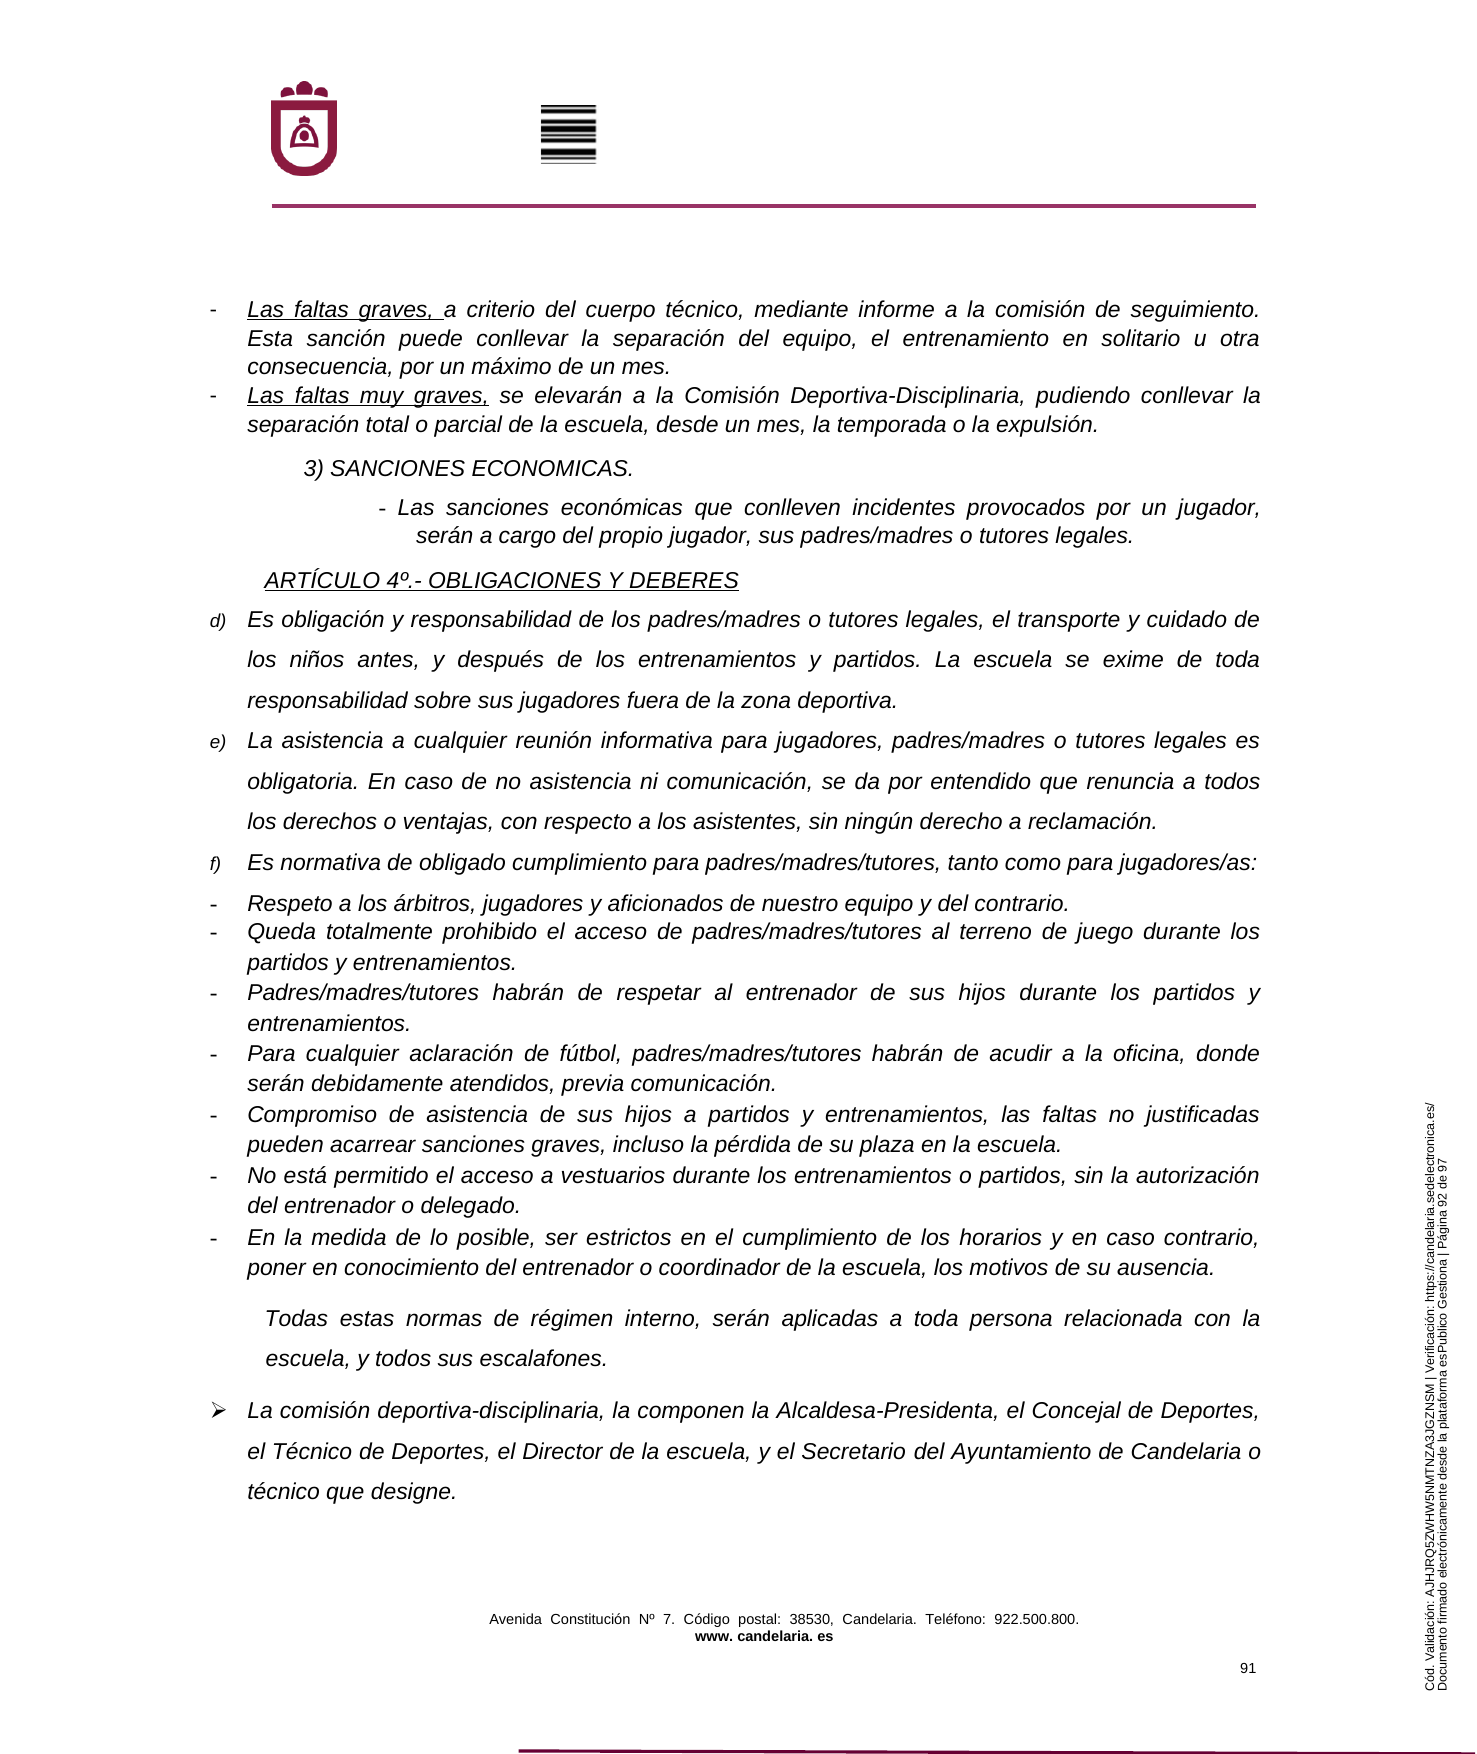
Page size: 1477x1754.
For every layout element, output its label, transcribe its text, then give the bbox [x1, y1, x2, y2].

list No está permitido el acceso a vestuarios durante los entrenamientos o partidos, sin la autorización del entrenador o delegado. [209, 1162, 1263, 1219]
list Para cualquier aclaración de fútbol, padres/madres/tutores habrán de acudir a la oficina, donde serán debidamente atendidos, previa comunicación. [209, 1040, 1263, 1097]
text 3) SANCIONES ECONOMICAS. [303, 455, 1263, 482]
list Compromiso de asistencia de sus hijos a partidos y entrenamientos, las faltas no justificadas pueden acarrear sanciones graves, incluso la pérdida de su plaza en la escuela. [209, 1101, 1263, 1157]
text - Las sanciones económicas que conlleven incidentes provocados por un jugador, serán a cargo del propio jugador, sus padres/madres o tutores legales. [378, 494, 1263, 549]
list La comisión deportiva-disciplinaria, la componen la Alcaldesa-Presidenta, el Concejal de Deportes, el Técnico de Deportes, el Director de la escuela, y el Secretario del Ayuntamiento de Candelaria o técnico que designe. [209, 1397, 1263, 1504]
list Padres/madres/tutores habrán de respetar al entrenador de sus hijos durante los partidos y entrenamientos. [209, 979, 1263, 1036]
text ARTÍCULO 4º.- OBLIGACIONES Y DEBERES [264, 567, 1270, 593]
text Todas estas normas de régimen interno, serán aplicadas a toda persona relacionada con la escuela, y todos sus escalafones. [264, 1305, 1263, 1372]
list La asistencia a cualquier reunión informativa para jugadores, padres/madres o tutores legales es obligatoria. En caso de no asistencia ni comunicación, se da por entendido que renuncia a todos los derechos o ventajas, con respecto a los asistentes, sin ningún derecho a reclamación. [209, 727, 1263, 834]
list Es obligación y responsabilidad de los padres/madres o tutores legales, el transporte y cuidado de los niños antes, y después de los entrenamientos y partidos. La escuela se exime de toda responsabilidad sobre sus jugadores fuera de la zona deportiva. [209, 606, 1263, 713]
list En la medida de lo posible, ser estrictos en el cumplimiento de los horarios y en caso contrario, poner en conocimiento del entrenador o coordinador de la escuela, los motivos de su ausencia. [209, 1224, 1263, 1280]
list Es normativa de obligado cumplimiento para padres/madres/tutores, tanto como para jugadores/as: [209, 849, 1263, 875]
list Las faltas graves, a criterio del cuerpo técnico, mediante informe a la comisión de seguimiento. Esta sanción puede conllevar la separación del equipo, el entrenamiento en solitario u otra consecuencia, por un máximo de un mes. [209, 295, 1263, 379]
list Respeto a los árbitros, jugadores y aficionados de nuestro equipo y del contrario. [209, 889, 1263, 916]
list Queda totalmente prohibido el acceso de padres/madres/tutores al terreno de juego durante los partidos y entrenamientos. [209, 918, 1263, 975]
list Las faltas muy graves, se elevarán a la Comisión Deportiva-Disciplinaria, pudiendo conllevar la separación total o parcial de la escuela, desde un mes, la temporada o la expulsión. [209, 381, 1263, 437]
